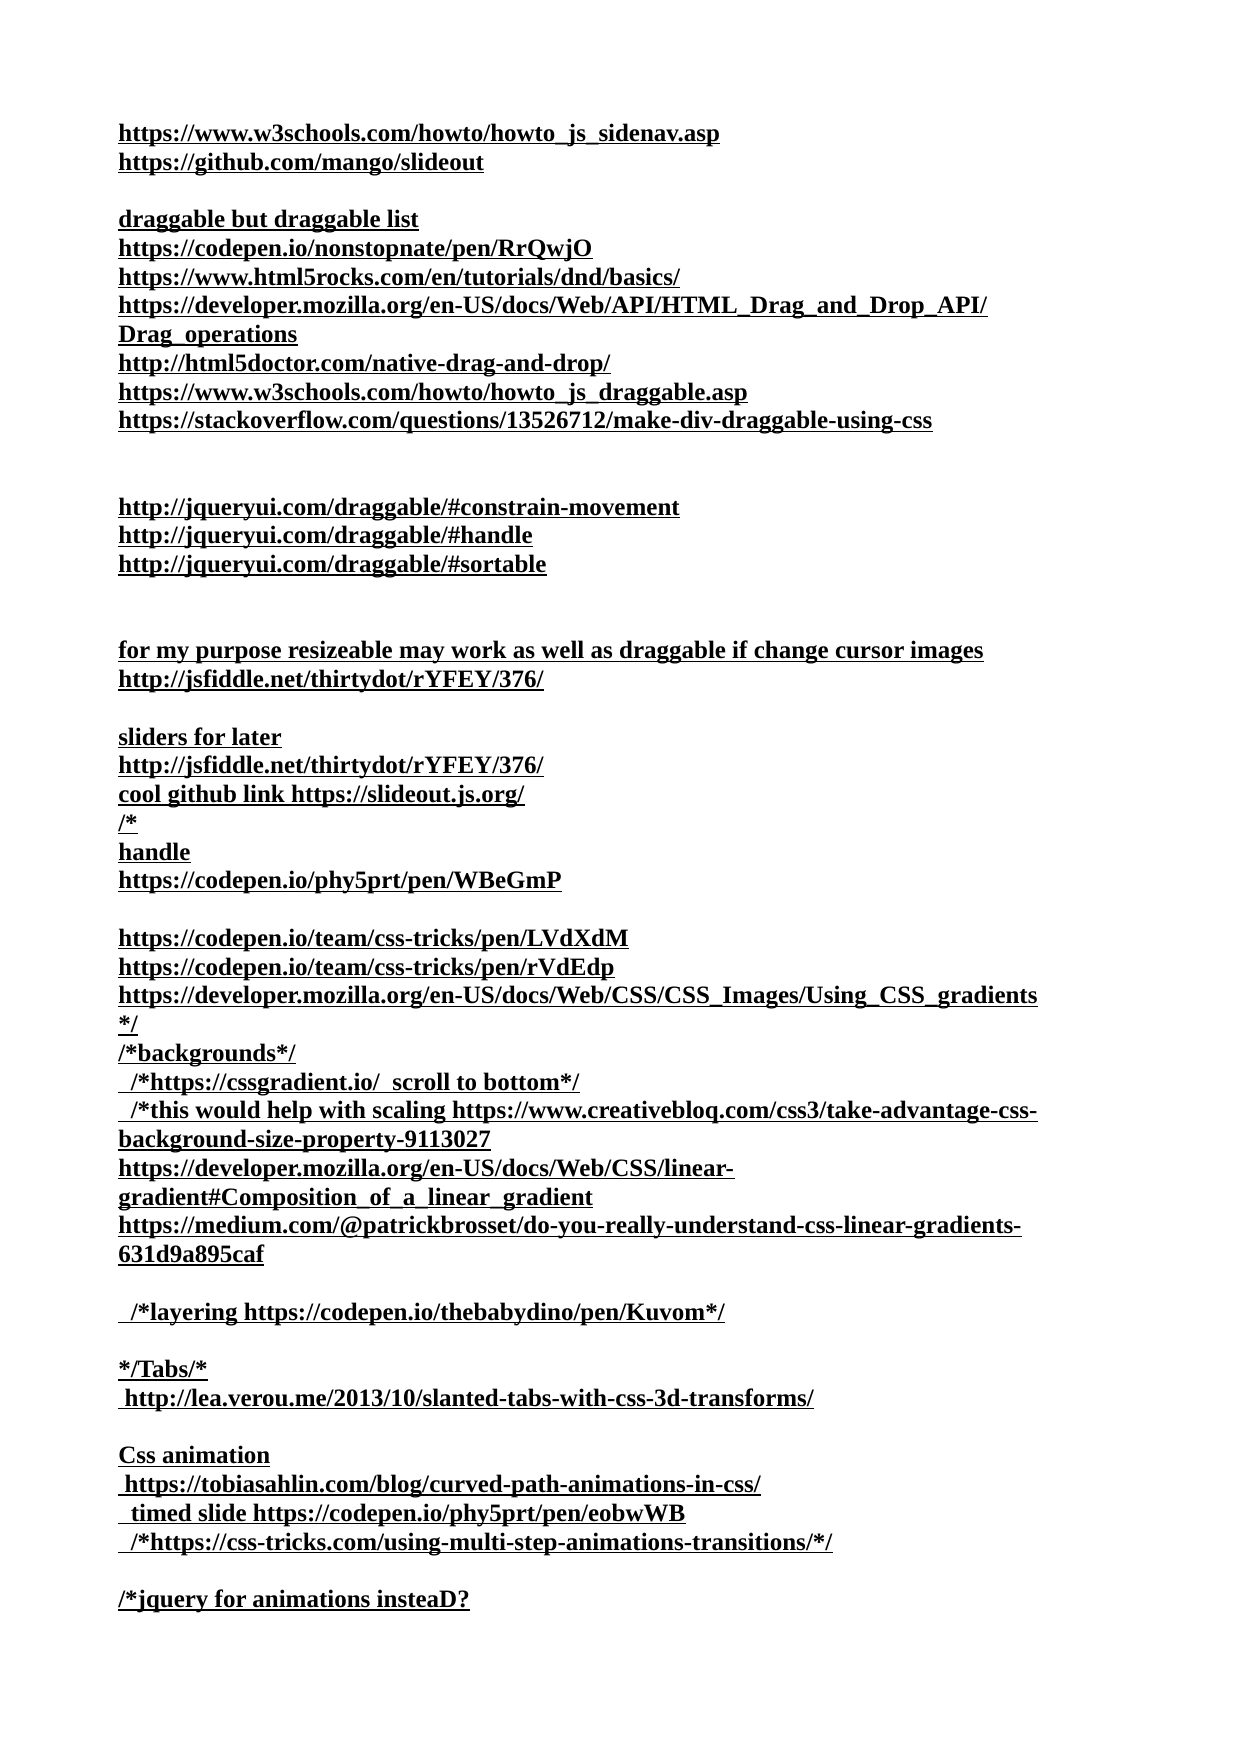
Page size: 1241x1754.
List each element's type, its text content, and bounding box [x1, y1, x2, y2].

text https://developer.mozilla.org/en-US/docs/Web/CSS/linear-gradient#Composition_of_a_linear_gradient [118, 1153, 1122, 1211]
text */Tabs/* [118, 1354, 1122, 1383]
text /*https://cssgradient.io/ scroll to bottom*/ [118, 1067, 1122, 1096]
text for my purpose resizeable may work as well as draggable if change cursor images [118, 636, 1122, 664]
text /*backgrounds*/ [118, 1038, 1122, 1067]
text http://jsfiddle.net/thirtydot/rYFEY/376/ [118, 751, 1122, 779]
text https://developer.mozilla.org/en-US/docs/Web/CSS/CSS_Images/Using_CSS_gradients [118, 981, 1122, 1009]
text https://codepen.io/nonstopnate/pen/RrQwjO [118, 233, 1122, 262]
text https://tobiasahlin.com/blog/curved-path-animations-in-css/ [118, 1469, 1122, 1498]
text http://html5doctor.com/native-drag-and-drop/ [118, 348, 1122, 377]
text /*layering https://codepen.io/thebabydino/pen/Kuvom*/ [118, 1297, 1122, 1326]
text /*https://css-tricks.com/using-multi-step-animations-transitions/*/ [118, 1527, 1122, 1556]
text https://codepen.io/phy5prt/pen/WBeGmP [118, 866, 1122, 894]
text /*this would help with scaling https://www.creativebloq.com/css3/take-advantage-css-background-size-property-9113027 [118, 1096, 1122, 1153]
text cool github link https://slideout.js.org/ [118, 779, 1122, 808]
text https://www.w3schools.com/howto/howto_js_sidenav.asp [118, 118, 1122, 147]
text https://stackoverflow.com/questions/13526712/make-div-draggable-using-css [118, 406, 1122, 434]
text Css animation [118, 1441, 1122, 1469]
text http://jqueryui.com/draggable/#handle [118, 521, 1122, 549]
text https://www.w3schools.com/howto/howto_js_draggable.asp [118, 377, 1122, 406]
text https://github.com/mango/slideout [118, 147, 1122, 176]
text /*jquery for animations insteaD? [118, 1584, 1122, 1613]
text sliders for later [118, 722, 1122, 751]
text /* [118, 808, 1122, 837]
text draggable but draggable list [118, 204, 1122, 233]
text https://www.html5rocks.com/en/tutorials/dnd/basics/ [118, 262, 1122, 291]
text https://codepen.io/team/css-tricks/pen/LVdXdM [118, 923, 1122, 952]
text http://jsfiddle.net/thirtydot/rYFEY/376/ [118, 664, 1122, 693]
text handle [118, 837, 1122, 866]
text timed slide https://codepen.io/phy5prt/pen/eobwWB [118, 1498, 1122, 1527]
text http://lea.verou.me/2013/10/slanted-tabs-with-css-3d-transforms/ [118, 1383, 1122, 1412]
text */ [118, 1009, 1122, 1038]
text http://jqueryui.com/draggable/#constrain-movement [118, 492, 1122, 521]
text https://medium.com/@patrickbrosset/do-you-really-understand-css-linear-gradients-631d9a895caf [118, 1211, 1122, 1268]
text http://jqueryui.com/draggable/#sortable [118, 549, 1122, 578]
text https://developer.mozilla.org/en-US/docs/Web/API/HTML_Drag_and_Drop_API/Drag_operations [118, 291, 1122, 348]
text https://codepen.io/team/css-tricks/pen/rVdEdp [118, 952, 1122, 981]
